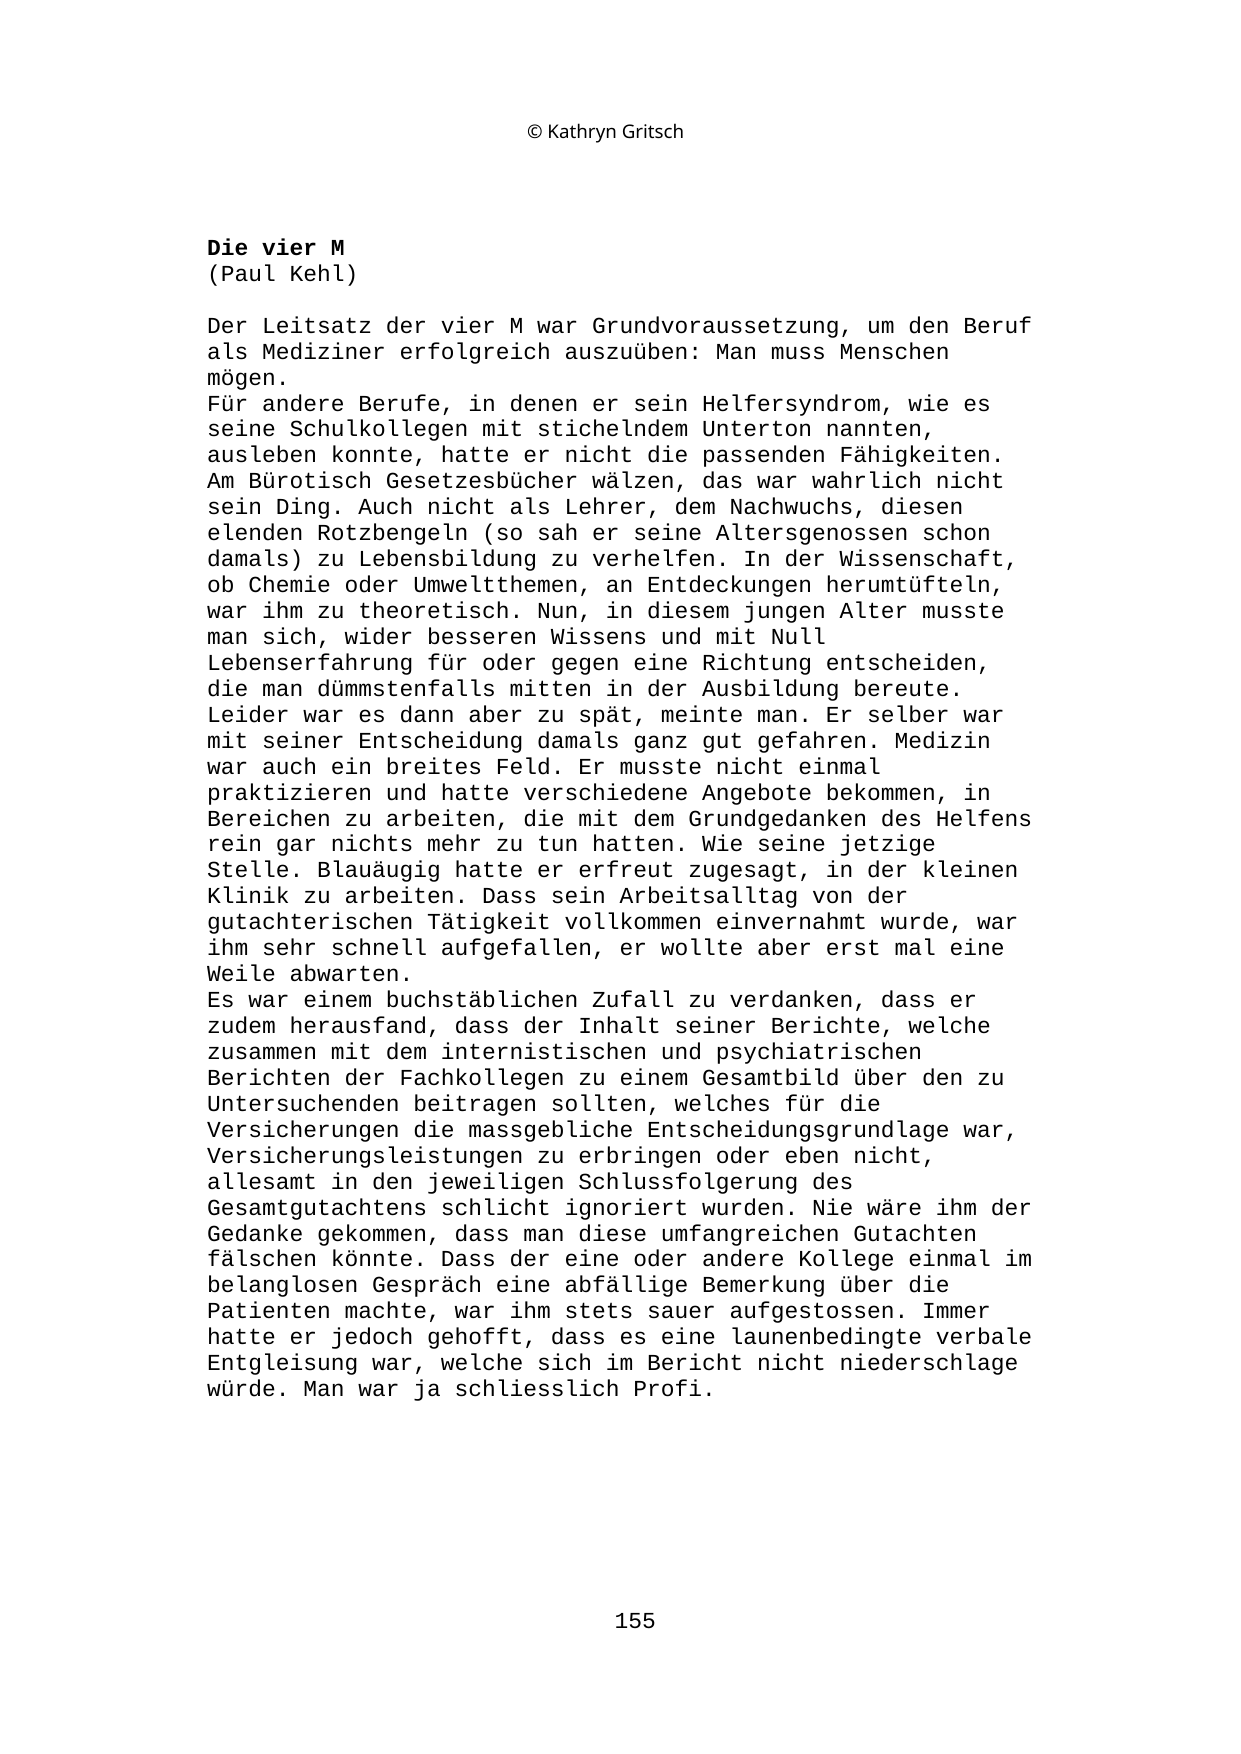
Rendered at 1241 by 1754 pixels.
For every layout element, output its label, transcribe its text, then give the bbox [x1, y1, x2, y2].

text Der Leitsatz der vier M war Grundvoraussetzung, um den Beruf als Mediziner erfolgreich auszuüben: Man muss Menschen mögen. [207, 314, 1034, 392]
text Es war einem buchstäblichen Zufall zu verdanken, dass er zudem herausfand, dass der Inhalt seiner Berichte, welche zusammen mit dem internistischen und psychiatrischen Berichten der Fachkollegen zu einem Gesamtbild über den zu Untersuchenden beitragen sollten, welches für die Versicherungen die massgebliche Entscheidungsgrundlage war, Versicherungsleistungen zu erbringen oder eben nicht, allesamt in den jeweiligen Schlussfolgerung des Gesamtgutachtens schlicht ignoriert wurden. Nie wäre ihm der Gedanke gekommen, dass man diese umfangreichen Gutachten fälschen könnte. Dass der eine oder andere Kollege einmal im belanglosen Gespräch eine abfällige Bemerkung über die Patienten machte, war ihm stets sauer aufgestossen. Immer hatte er jedoch gehofft, dass es eine launenbedingte verbale Entgleisung war, welche sich im Bericht nicht niederschlage würde. Man war ja schliesslich Profi. [207, 988, 1034, 1403]
text (Paul Kehl) [207, 262, 1034, 288]
subtitle Die vier M [207, 236, 1034, 262]
text Für andere Berufe, in denen er sein Helfersyndrom, wie es seine Schulkollegen mit stichelndem Unterton nannten, ausleben konnte, hatte er nicht die passenden Fähigkeiten. Am Bürotisch Gesetzesbücher wälzen, das war wahrlich nicht sein Ding. Auch nicht als Lehrer, dem Nachwuchs, diesen elenden Rotzbengeln (so sah er seine Altersgenossen schon damals) zu Lebensbildung zu verhelfen. In der Wissenschaft, ob Chemie oder Umweltthemen, an Entdeckungen herumtüfteln, war ihm zu theoretisch. Nun, in diesem jungen Alter musste man sich, wider besseren Wissens und mit Null Lebenserfahrung für oder gegen eine Richtung entscheiden, die man dümmstenfalls mitten in der Ausbildung bereute. Leider war es dann aber zu spät, meinte man. Er selber war mit seiner Entscheidung damals ganz gut gefahren. Medizin war auch ein breites Feld. Er musste nicht einmal praktizieren und hatte verschiedene Angebote bekommen, in Bereichen zu arbeiten, die mit dem Grundgedanken des Helfens rein gar nichts mehr zu tun hatten. Wie seine jetzige Stelle. Blauäugig hatte er erfreut zugesagt, in der kleinen Klinik zu arbeiten. Dass sein Arbeitsalltag von der gutachterischen Tätigkeit vollkommen einvernahmt wurde, war ihm sehr schnell aufgefallen, er wollte aber erst mal eine Weile abwarten. [207, 392, 1034, 988]
